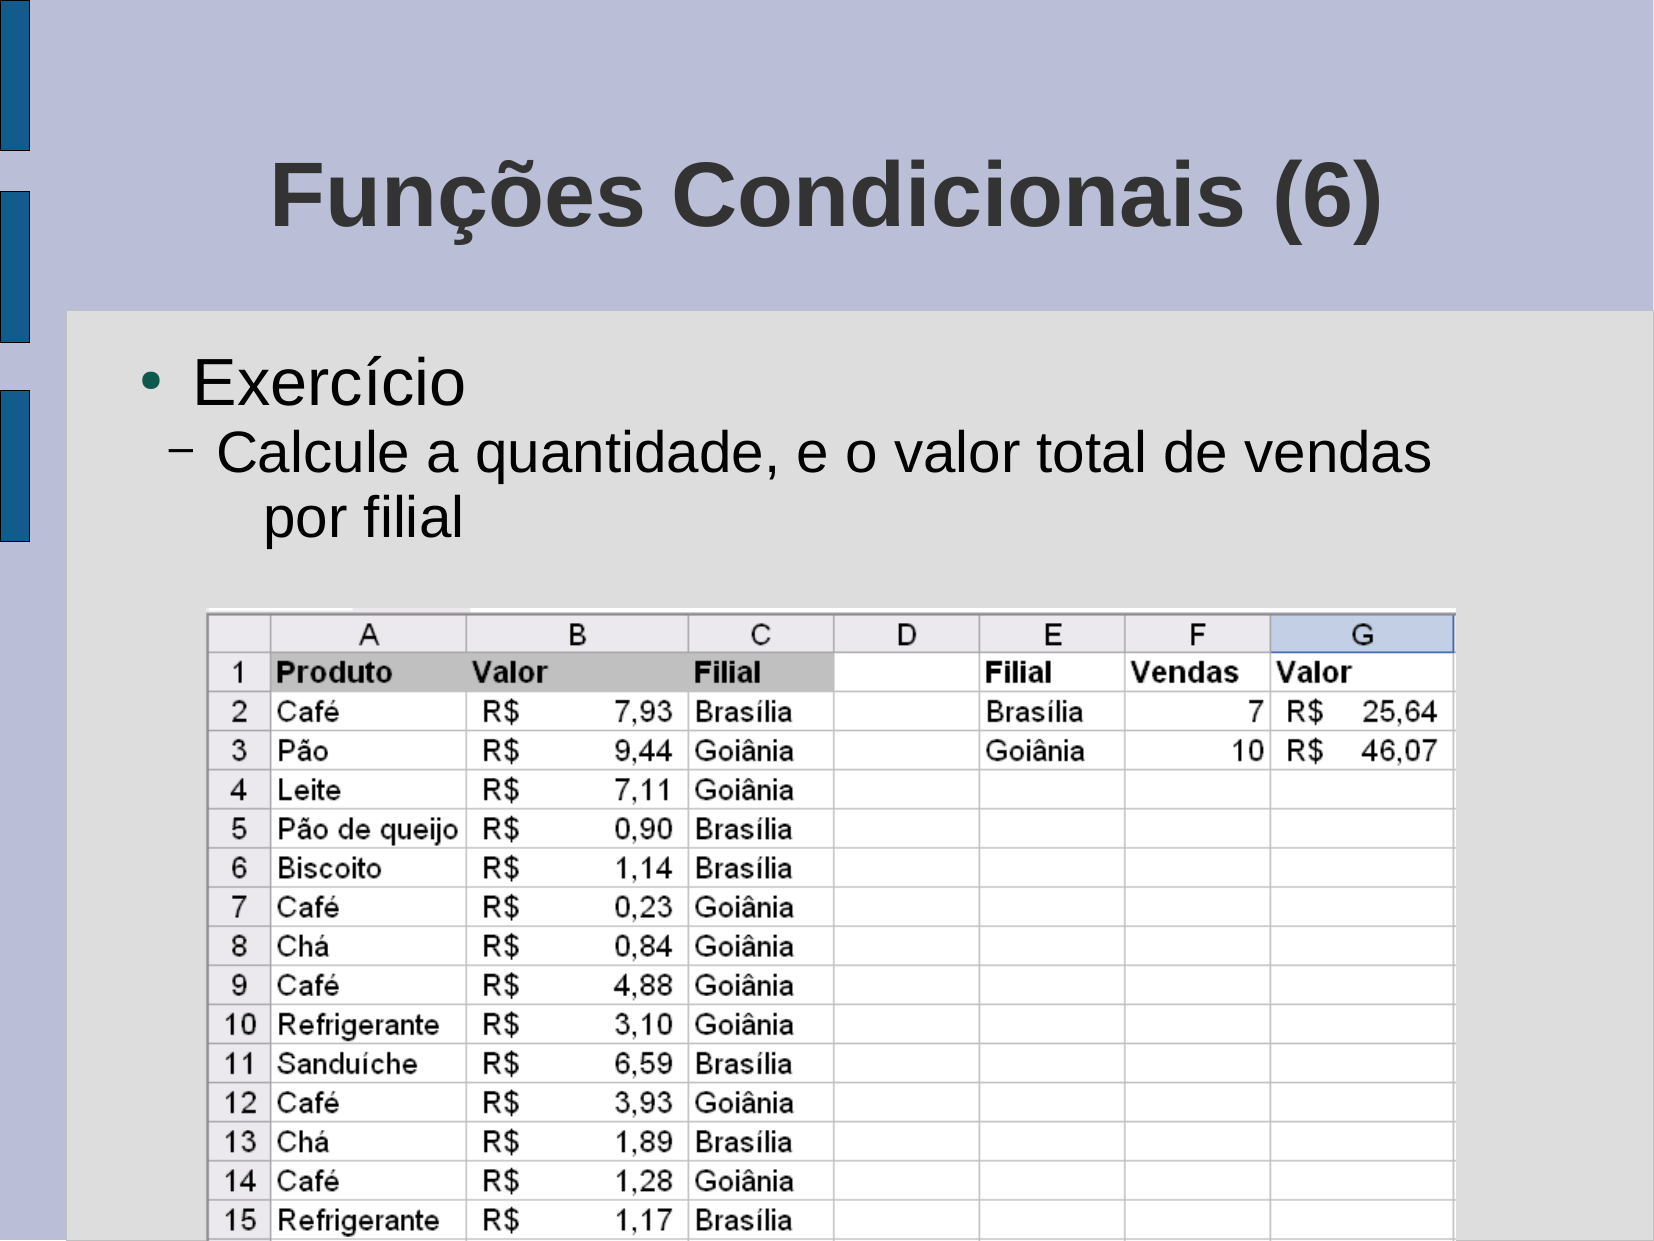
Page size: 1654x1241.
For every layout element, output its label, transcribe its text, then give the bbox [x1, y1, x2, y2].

list Exercício Calcule a quantidade, e o valor total de vendas por filial [121, 344, 1534, 1112]
picture [206, 608, 1456, 1241]
title Funções Condicionais (6) [121, 98, 1534, 291]
